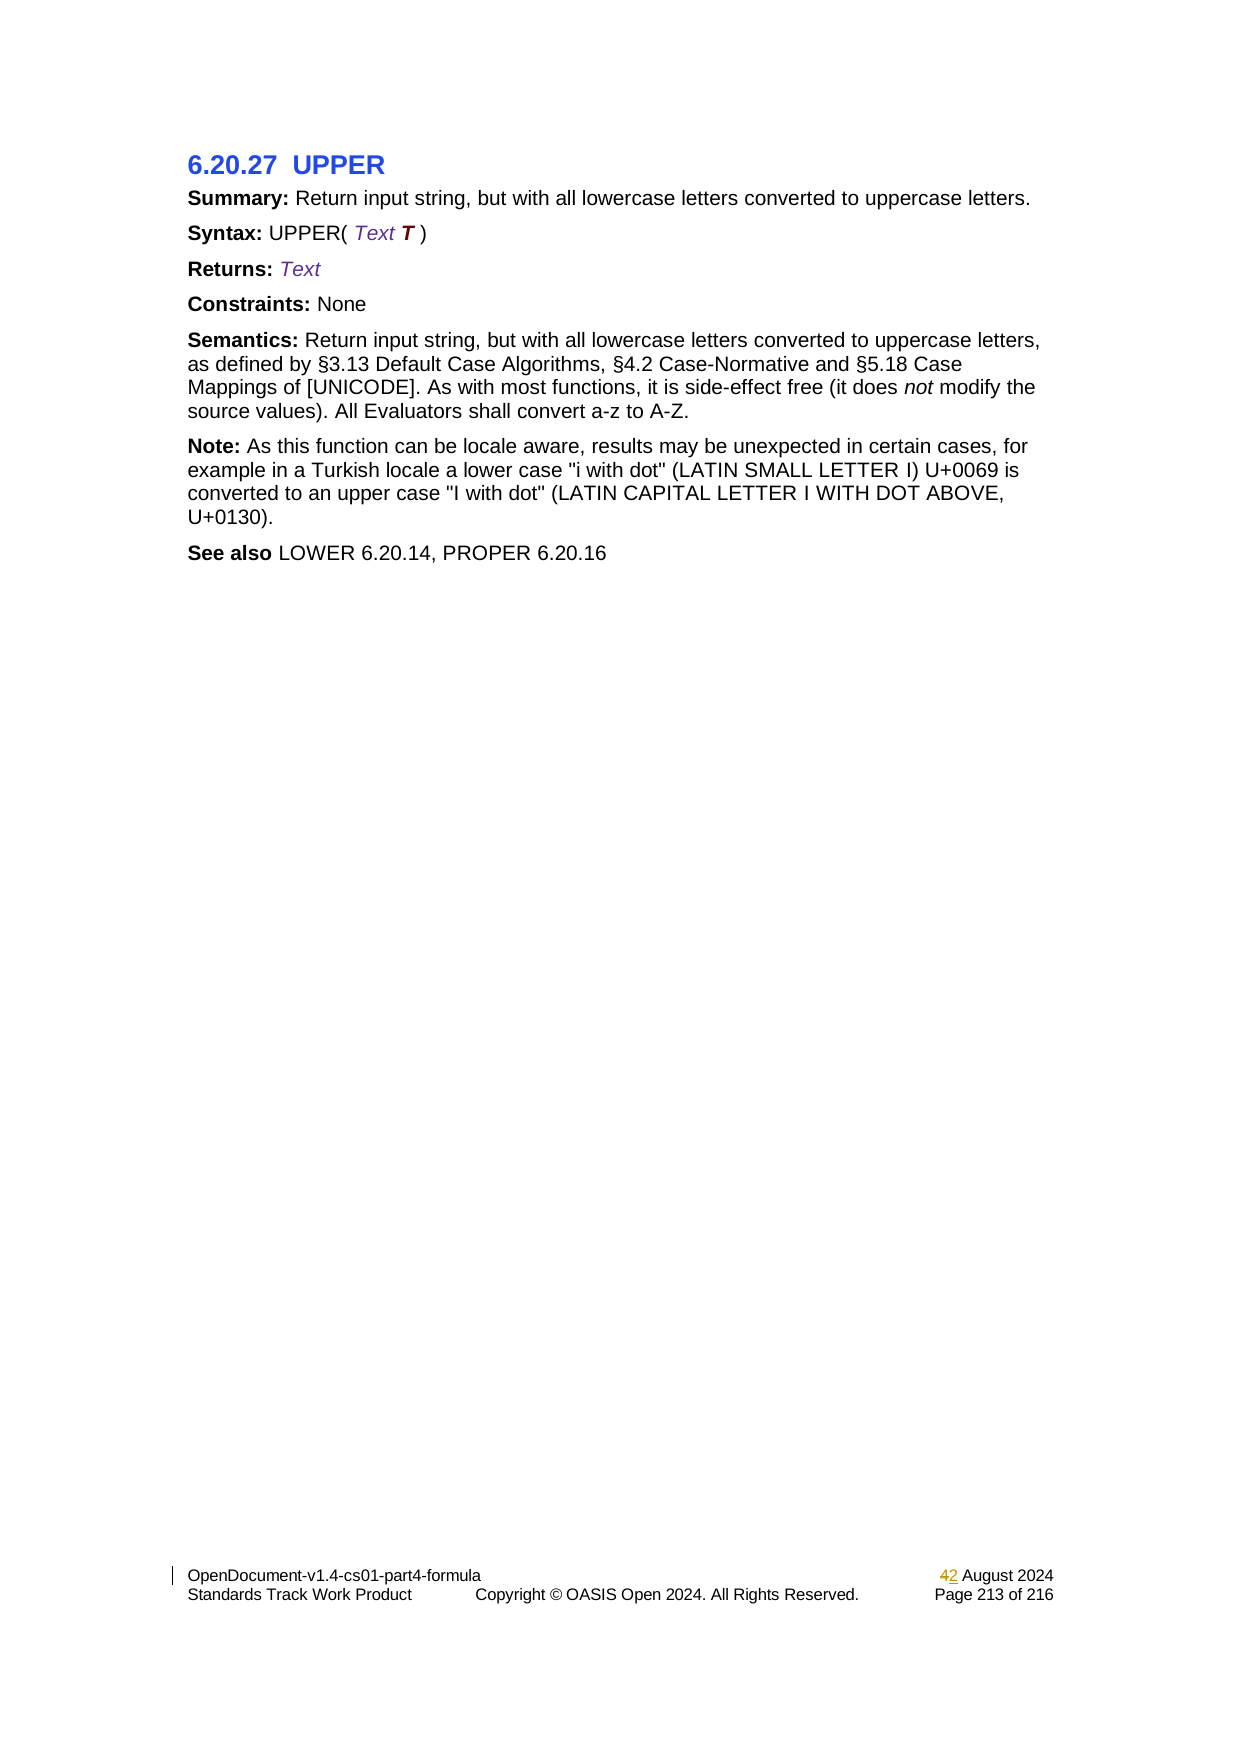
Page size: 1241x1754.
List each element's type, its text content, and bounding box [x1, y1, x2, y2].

text Semantics: Return input string, but with all lowercase letters converted to uppercase letters, as defined by §3.13 Default Case Algorithms, §4.2 Case-Normative and §5.18 Case Mappings of [UNICODE]. As with most functions, it is side-effect free (it does not modify the source values). All Evaluators shall convert a-z to A-Z. [187, 328, 1053, 423]
text Constraints: None [187, 293, 1053, 316]
text Syntax: UPPER( Text T ) [187, 222, 1053, 245]
text See also LOWER 6.20.14, PROPER 6.20.16 [187, 541, 1053, 564]
text Summary: Return input string, but with all lowercase letters converted to uppercase letters. [187, 186, 1053, 209]
text Returns: Text [187, 257, 1053, 281]
text Note: As this function can be locale aware, results may be unexpected in certain cases, for example in a Turkish locale a lower case "i with dot" (LATIN SMALL LETTER I) U+0069 is converted to an upper case "I with dot" (LATIN CAPITAL LETTER I WITH DOT ABOVE, U+0130). [187, 435, 1053, 529]
subtitle UPPER [187, 150, 1053, 180]
